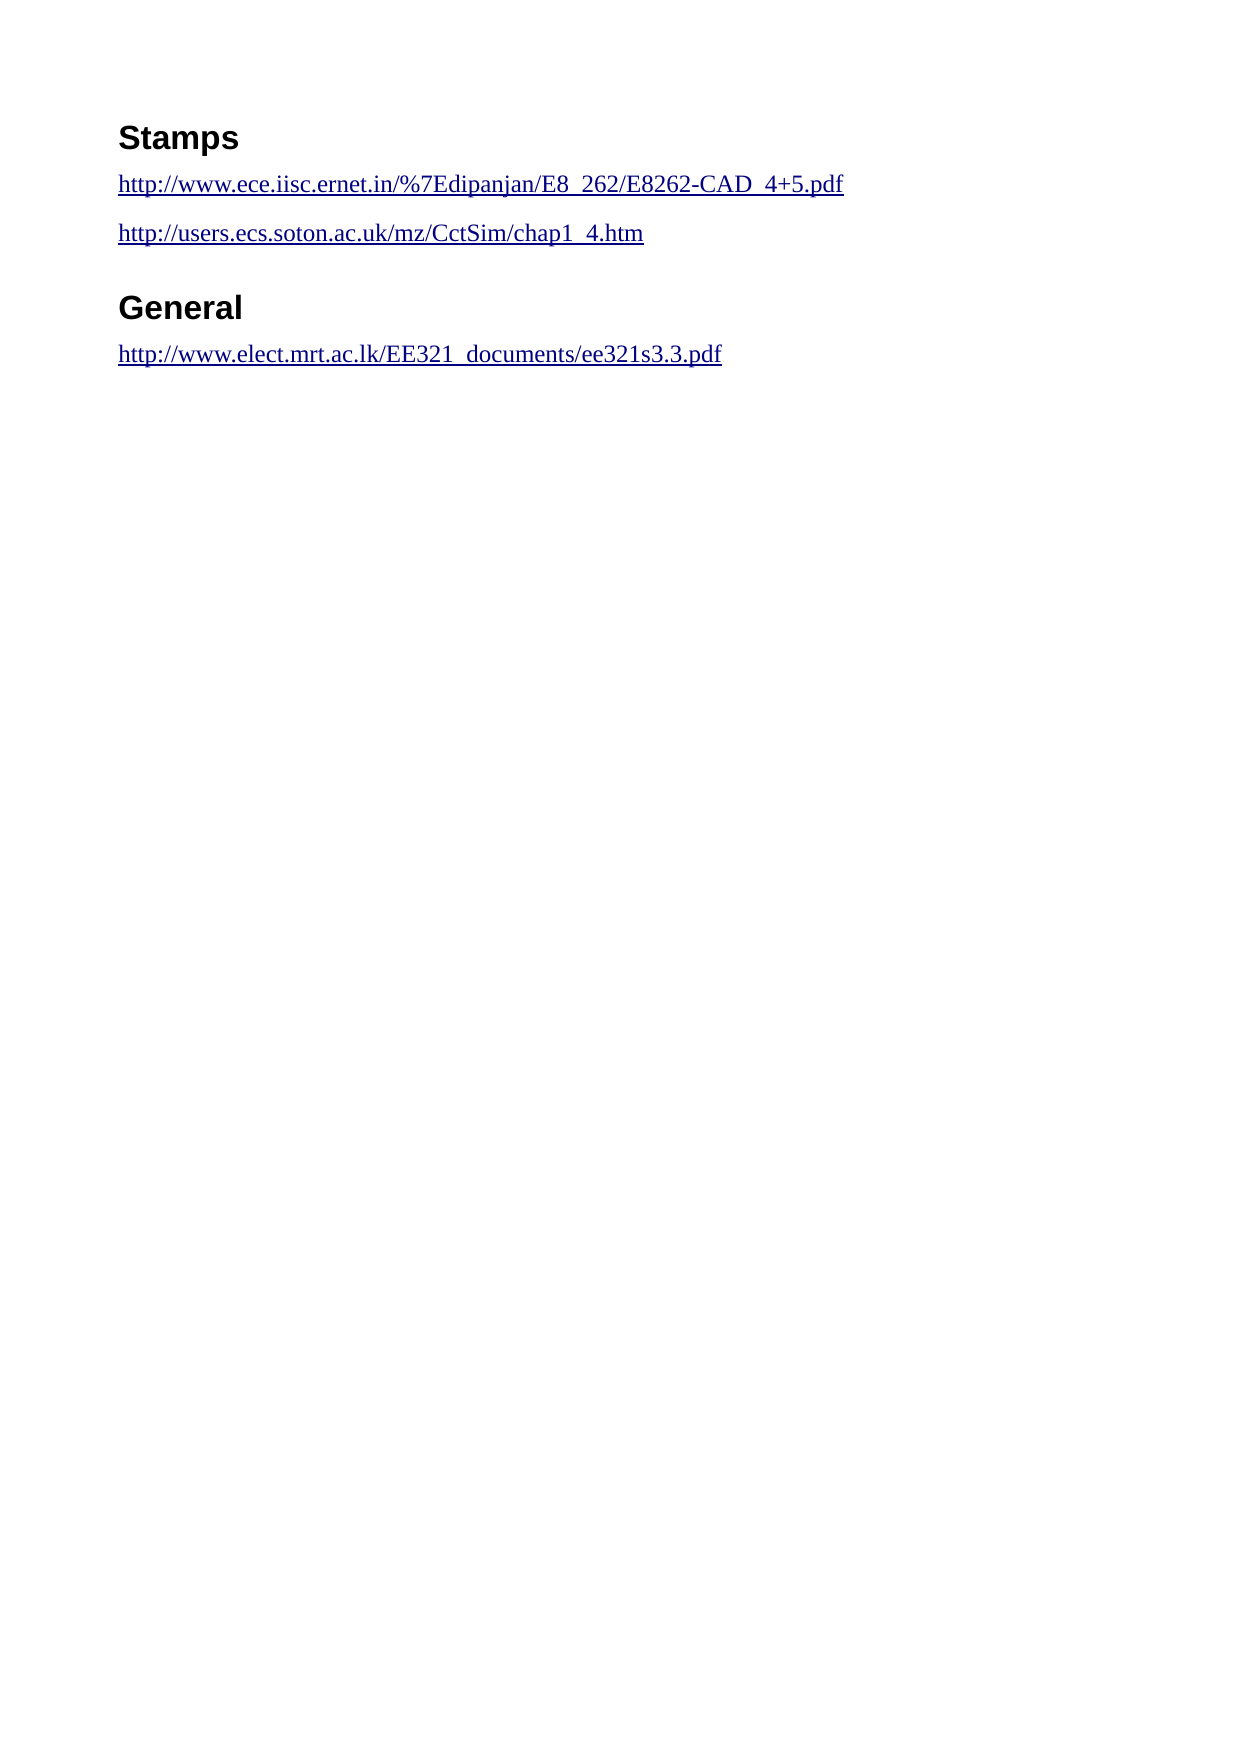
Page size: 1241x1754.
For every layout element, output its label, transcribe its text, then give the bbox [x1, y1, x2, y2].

text http://users.ecs.soton.ac.uk/mz/CctSim/chap1_4.htm [118, 218, 1122, 247]
subtitle Stamps [118, 118, 1122, 157]
subtitle General [118, 288, 1122, 327]
text http://www.elect.mrt.ac.lk/EE321_documents/ee321s3.3.pdf [118, 339, 1122, 368]
text http://www.ece.iisc.ernet.in/%7Edipanjan/E8_262/E8262-CAD_4+5.pdf [118, 169, 1122, 198]
